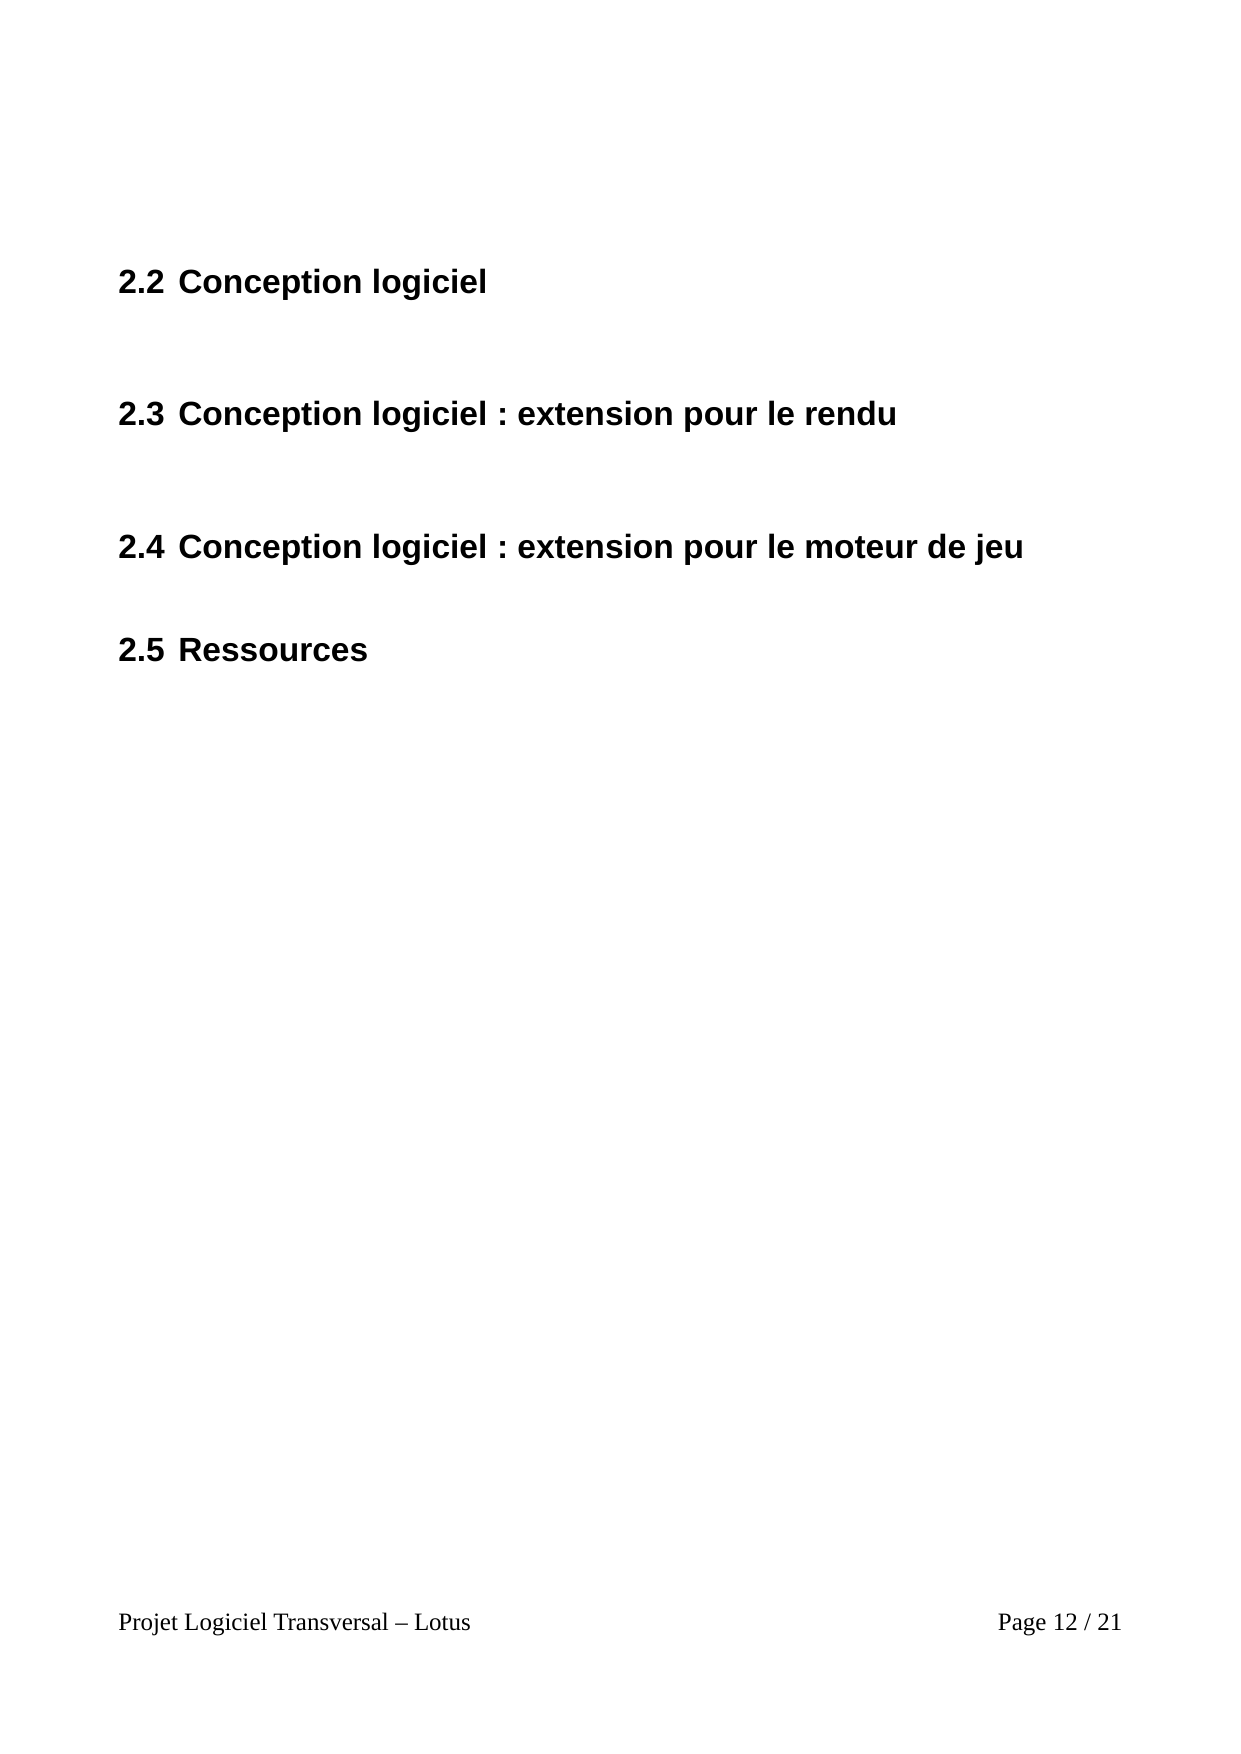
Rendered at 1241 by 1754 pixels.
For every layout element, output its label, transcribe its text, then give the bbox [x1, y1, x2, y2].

subtitle Conception logiciel : extension pour le rendu [118, 394, 1122, 433]
subtitle Conception logiciel [118, 262, 1122, 300]
subtitle Ressources [118, 630, 1122, 669]
subtitle Conception logiciel : extension pour le moteur de jeu [118, 526, 1122, 565]
